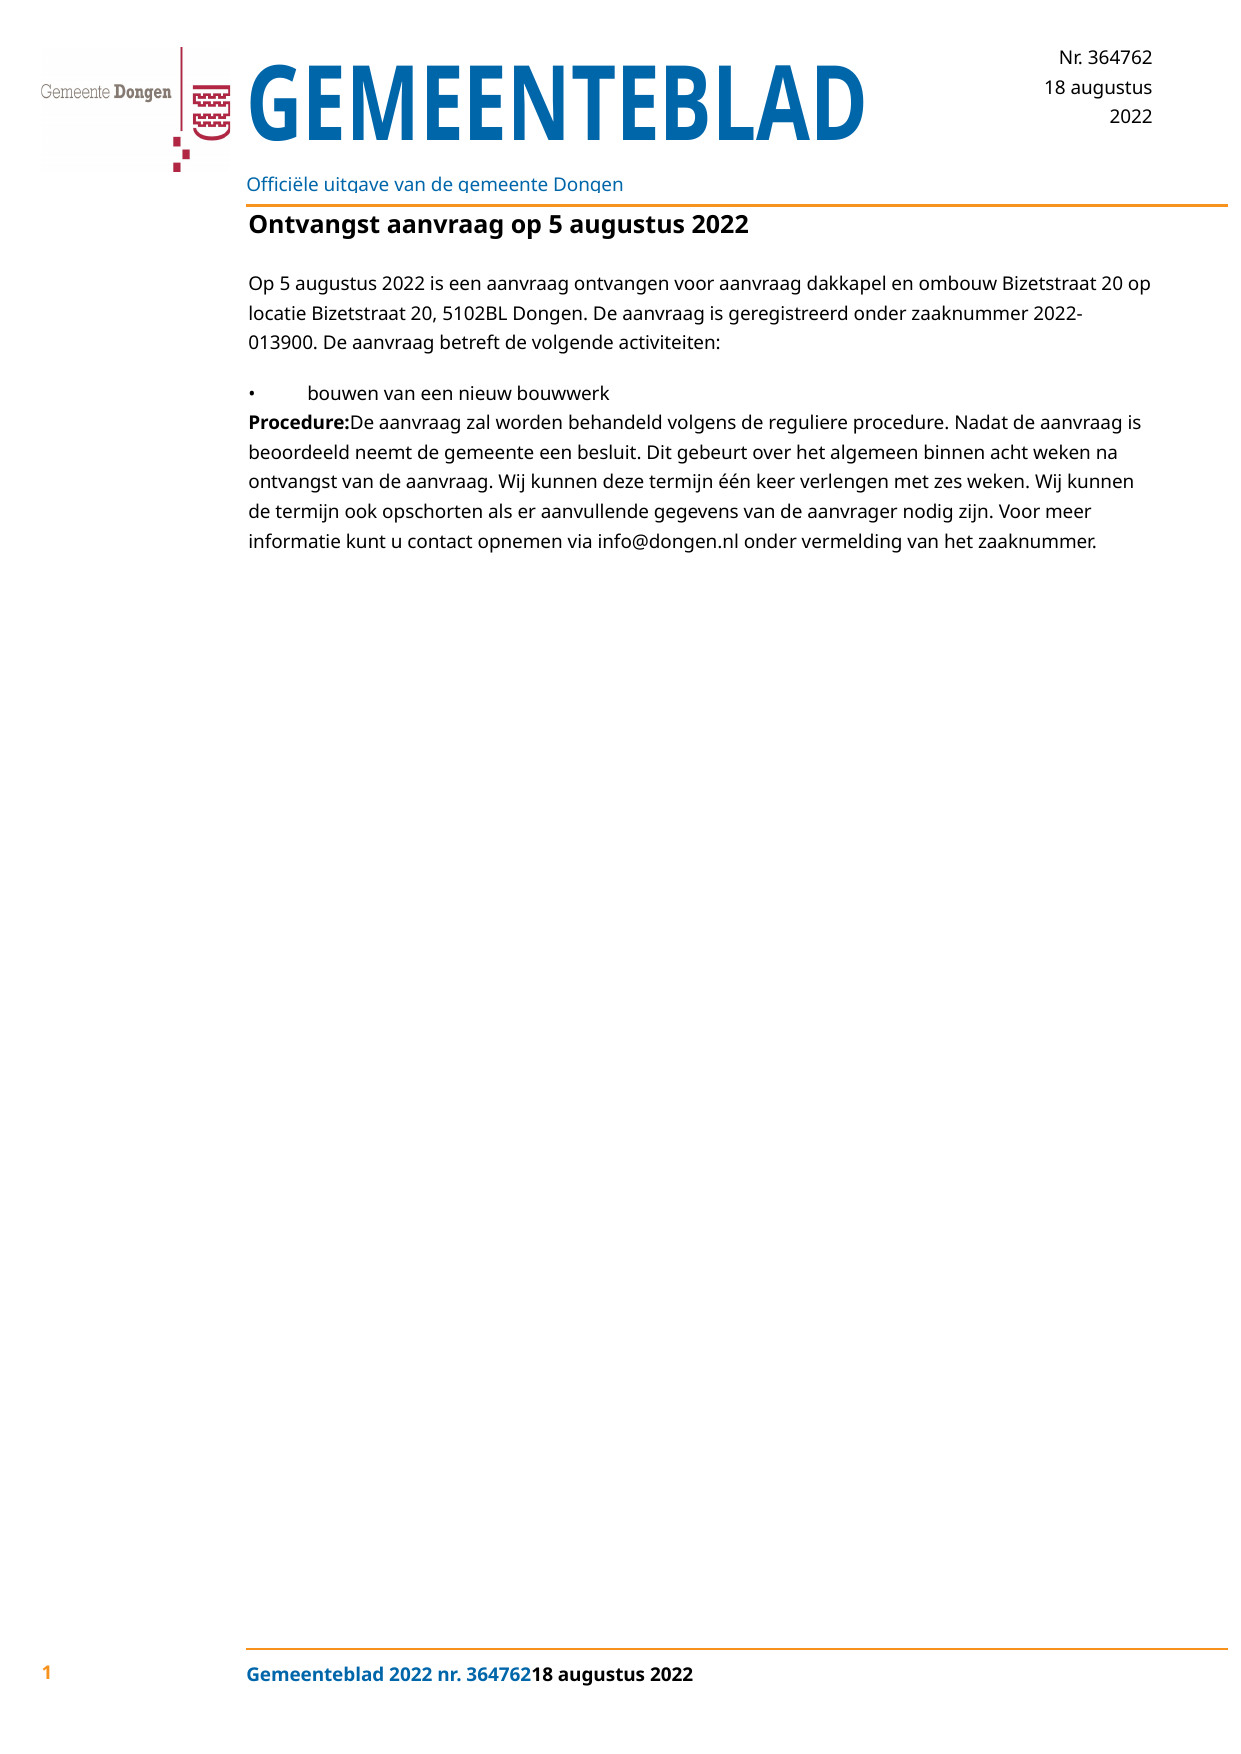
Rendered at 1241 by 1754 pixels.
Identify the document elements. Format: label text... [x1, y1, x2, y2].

text Op 5 augustus 2022 is een aanvraag ontvangen voor aanvraag dakkapel en ombouw Bizetstraat 20 op locatie Bizetstraat 20, 5102BL Dongen. De aanvraag is geregistreerd onder zaaknummer 2022-013900. De aanvraag betreft de volgende activiteiten: [248, 270, 1152, 355]
text Ontvangst aanvraag op 5 augustus 2022 [248, 207, 1152, 241]
list bouwen van een nieuw bouwwerk [248, 380, 1152, 406]
picture [41, 47, 231, 172]
text Procedure:De aanvraag zal worden behandeld volgens de reguliere procedure. Nadat de aanvraag is beoordeeld neemt de gemeente een besluit. Dit gebeurt over het algemeen binnen acht weken na ontvangst van de aanvraag. Wij kunnen deze termijn één keer verlengen met zes weken. Wij kunnen de termijn ook opschorten als er aanvullende gegevens van de aanvrager nodig zijn. Voor meer informatie kunt u contact opnemen via info@dongen.nl onder vermelding van het zaaknummer. [248, 409, 1152, 553]
